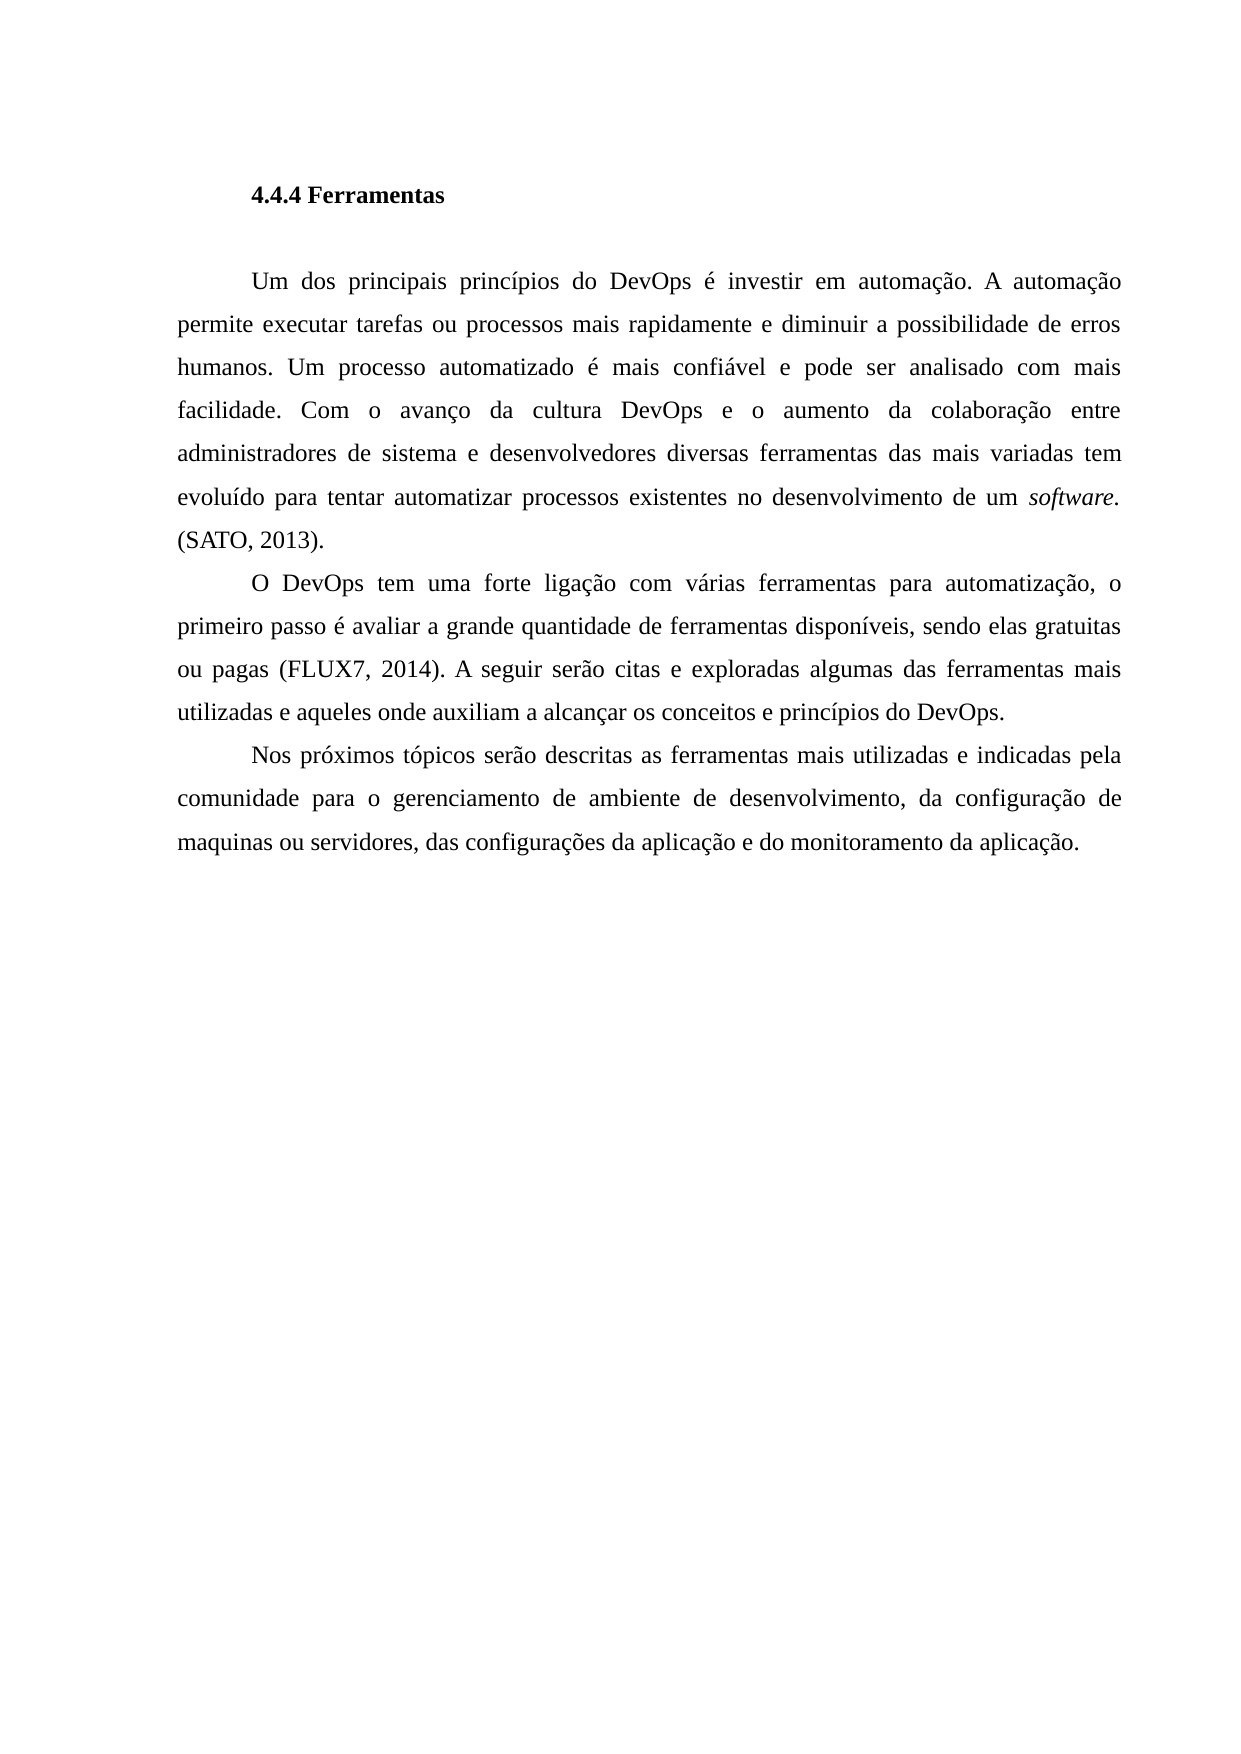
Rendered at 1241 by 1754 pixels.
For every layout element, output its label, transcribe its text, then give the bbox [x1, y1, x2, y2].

text Nos próximos tópicos serão descritas as ferramentas mais utilizadas e indicadas pela comunidade para o gerenciamento de ambiente de desenvolvimento, da configuração de maquinas ou servidores, das configurações da aplicação e do monitoramento da aplicação. [177, 740, 1122, 855]
text O DevOps tem uma forte ligação com várias ferramentas para automatização, o primeiro passo é avaliar a grande quantidade de ferramentas disponíveis, sendo elas gratuitas ou pagas (FLUX7, 2014). A seguir serão citas e exploradas algumas das ferramentas mais utilizadas e aqueles onde auxiliam a alcançar os conceitos e princípios do DevOps. [177, 568, 1122, 726]
text Um dos principais princípios do DevOps é investir em automação. A automação permite executar tarefas ou processos mais rapidamente e diminuir a possibilidade de erros humanos. Um processo automatizado é mais confiável e pode ser analisado com mais facilidade. Com o avanço da cultura DevOps e o aumento da colaboração entre administradores de sistema e desenvolvedores diversas ferramentas das mais variadas tem evoluído para tentar automatizar processos existentes no desenvolvimento de um software. (SATO, 2013). [177, 266, 1122, 553]
text 4.4.4 Ferramentas [103, 180, 1122, 208]
